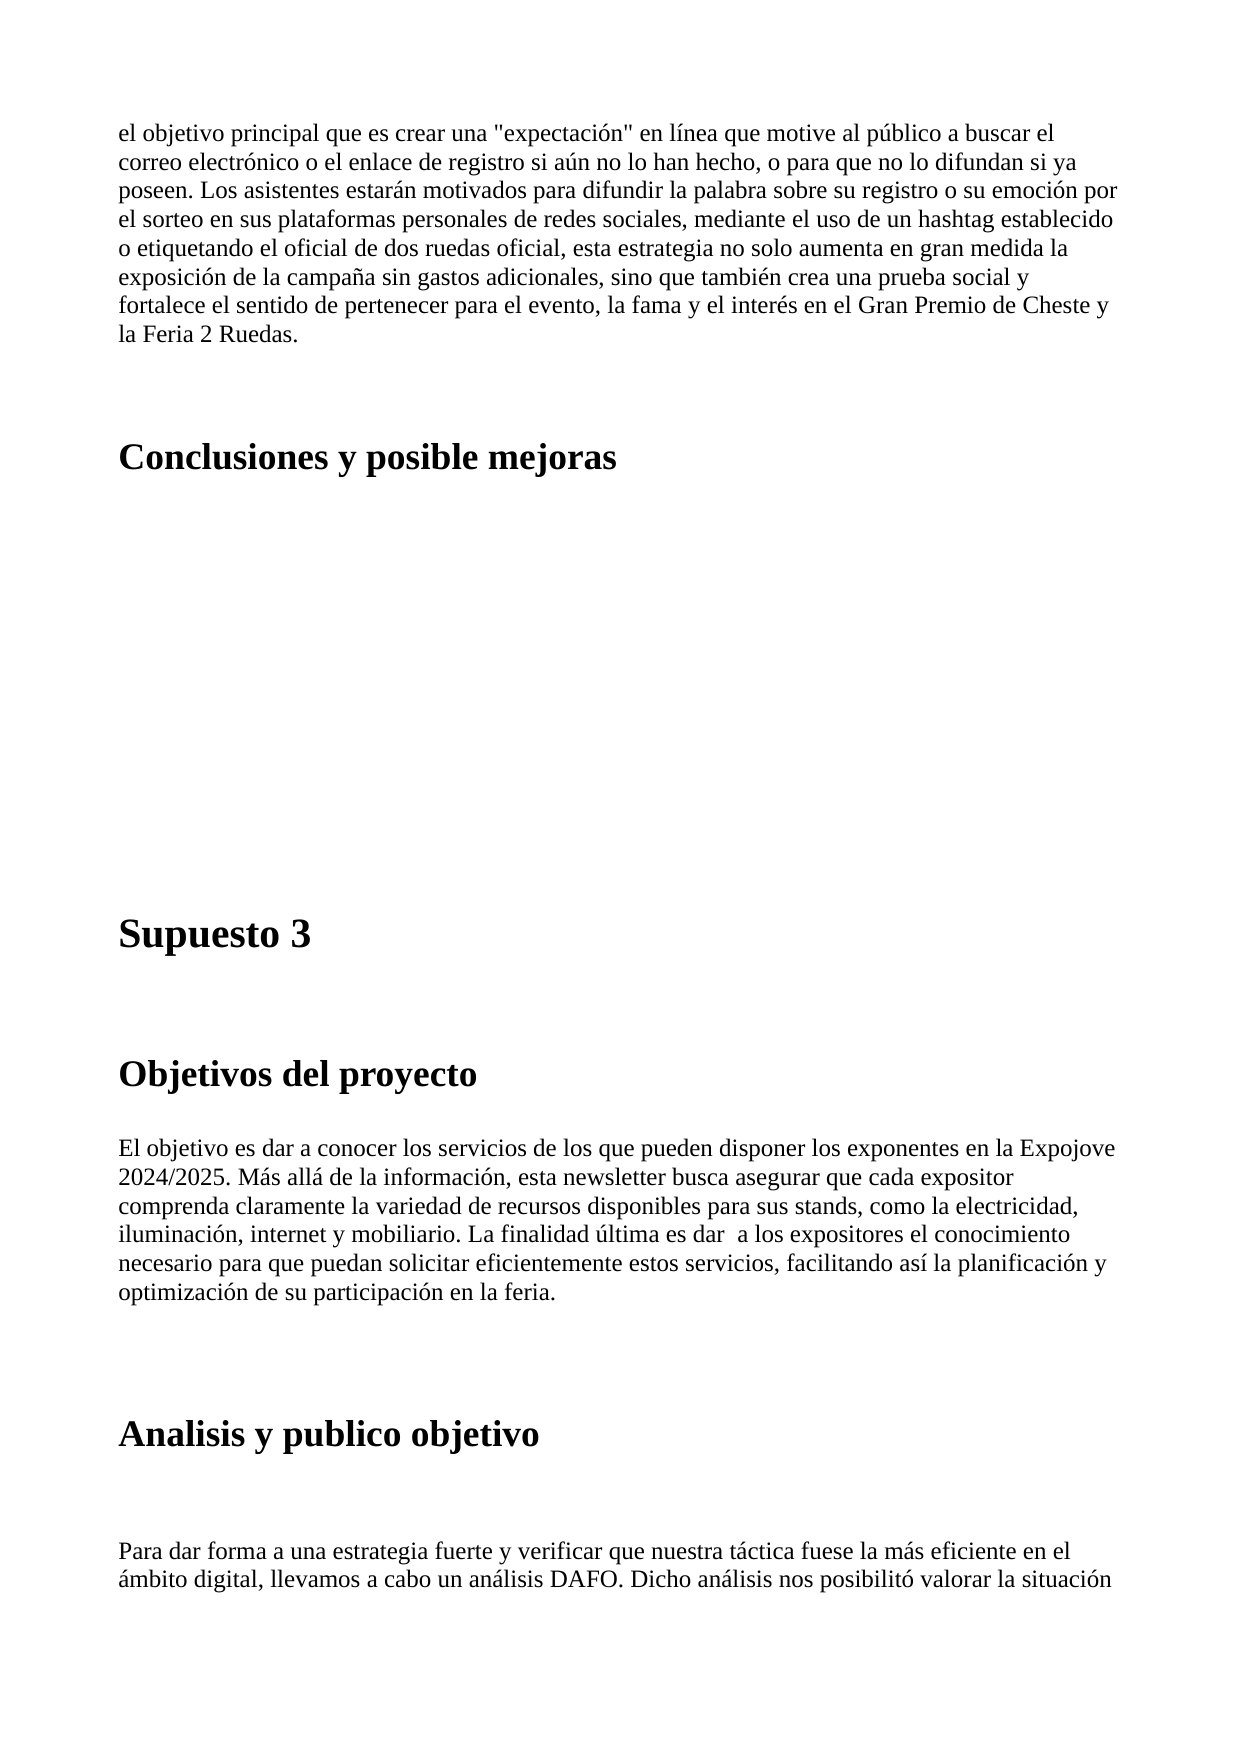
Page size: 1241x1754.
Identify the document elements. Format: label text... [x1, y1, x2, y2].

text el objetivo principal que es crear una "expectación" en línea que motive al público a buscar el correo electrónico o el enlace de registro si aún no lo han hecho, o para que no lo difundan si ya poseen. Los asistentes estarán motivados para difundir la palabra sobre su registro o su emoción por el sorteo en sus plataformas personales de redes sociales, mediante el uso de un hashtag establecido o etiquetando el oficial de dos ruedas oficial, esta estrategia no solo aumenta en gran medida la exposición de la campaña sin gastos adicionales, sino que también crea una prueba social y fortalece el sentido de pertenecer para el evento, la fama y el interés en el Gran Premio de Cheste y la Feria 2 Ruedas. [118, 118, 1122, 348]
text Objetivos del proyecto [118, 1052, 1122, 1095]
text Para dar forma a una estrategia fuerte y verificar que nuestra táctica fuese la más eficiente en el ámbito digital, llevamos a cabo un análisis DAFO. Dicho análisis nos posibilitó valorar la situación [118, 1536, 1122, 1593]
text El objetivo es dar a conocer los servicios de los que pueden disponer los exponentes en la Expojove 2024/2025. Más allá de la información, esta newsletter busca asegurar que cada expositor comprenda claramente la variedad de recursos disponibles para sus stands, como la electricidad, iluminación, internet y mobiliario. La finalidad última es dar a los expositores el conocimiento necesario para que puedan solicitar eficientemente estos servicios, facilitando así la planificación y optimización de su participación en la feria. [118, 1133, 1122, 1306]
text Conclusiones y posible mejoras [118, 434, 1122, 477]
text Analisis y publico objetivo [118, 1411, 1122, 1454]
text Supuesto 3 [118, 908, 1122, 956]
